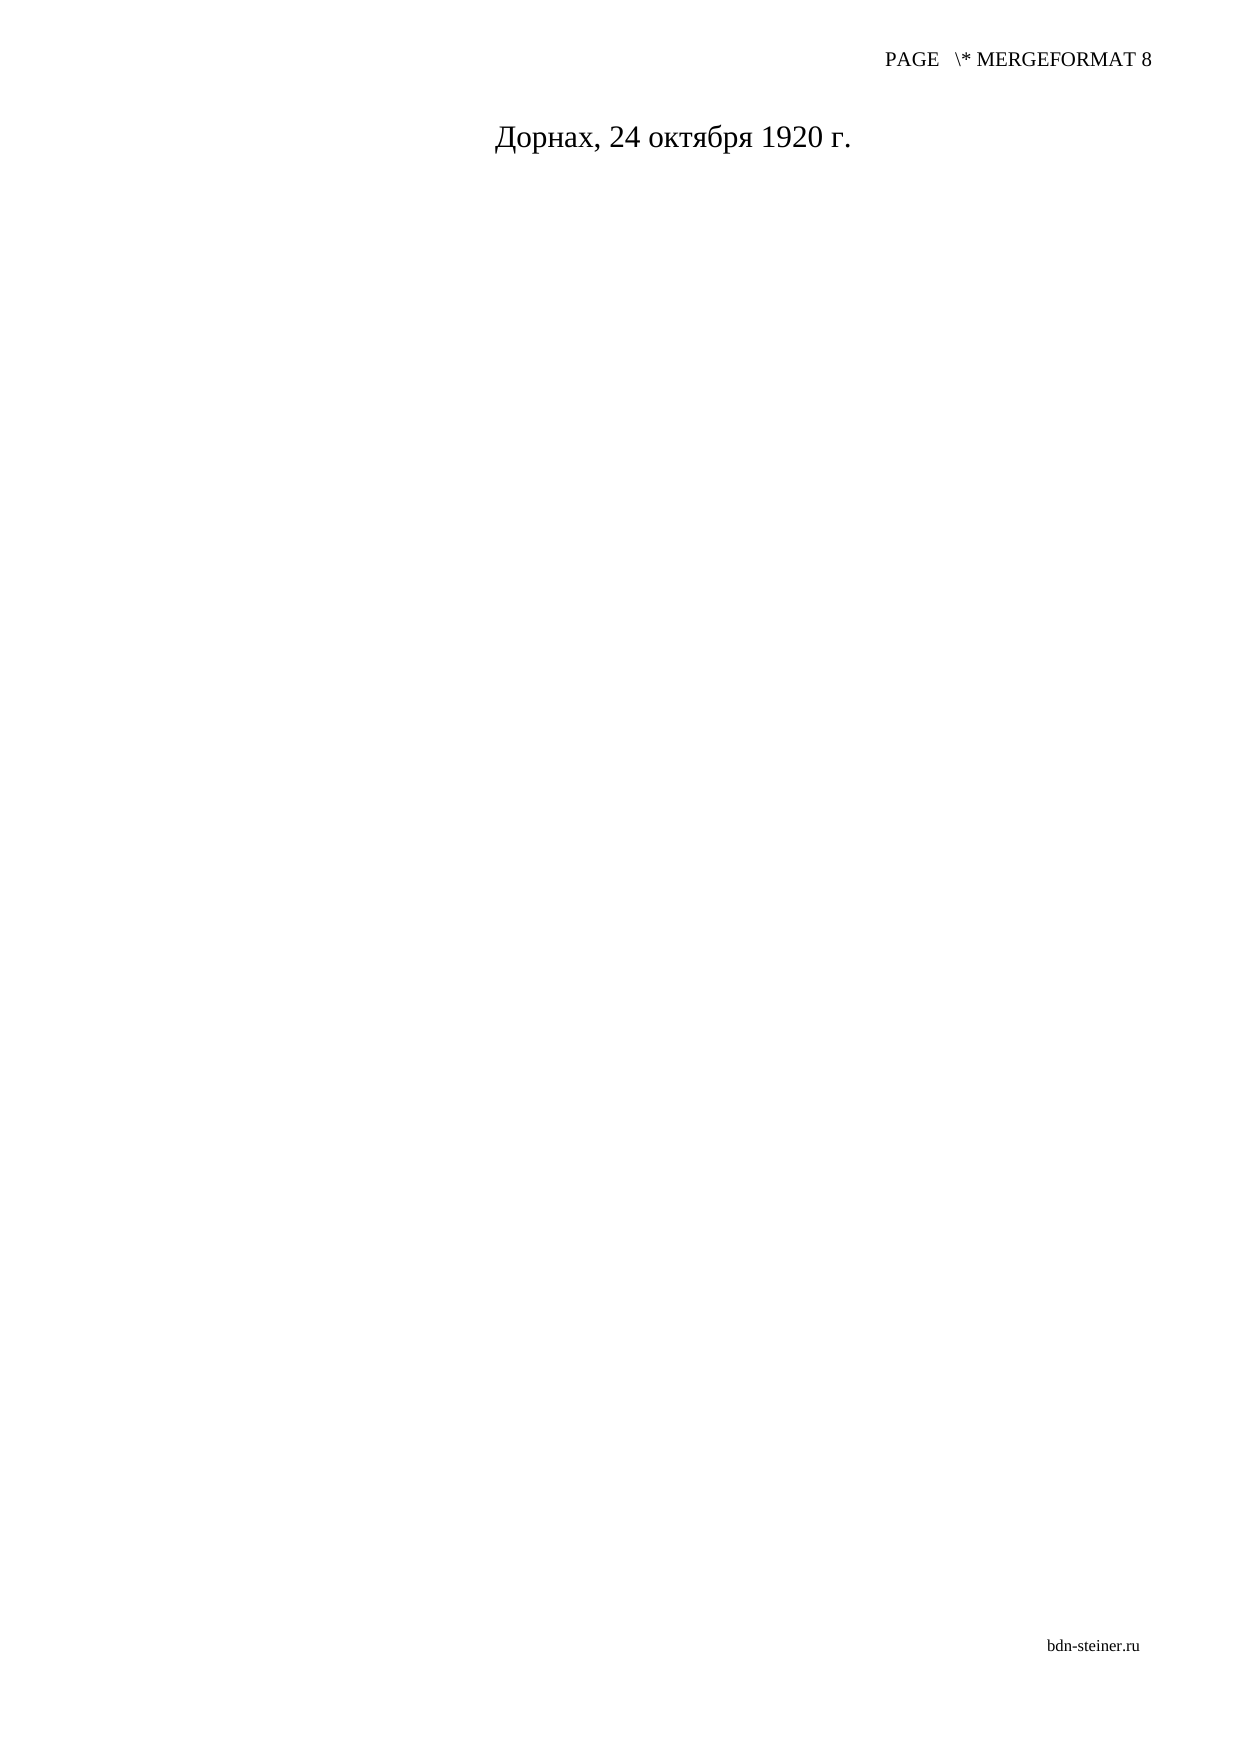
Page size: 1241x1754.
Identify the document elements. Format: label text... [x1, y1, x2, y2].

text Дорнах, 24 октября 1920 г. [177, 118, 1152, 154]
